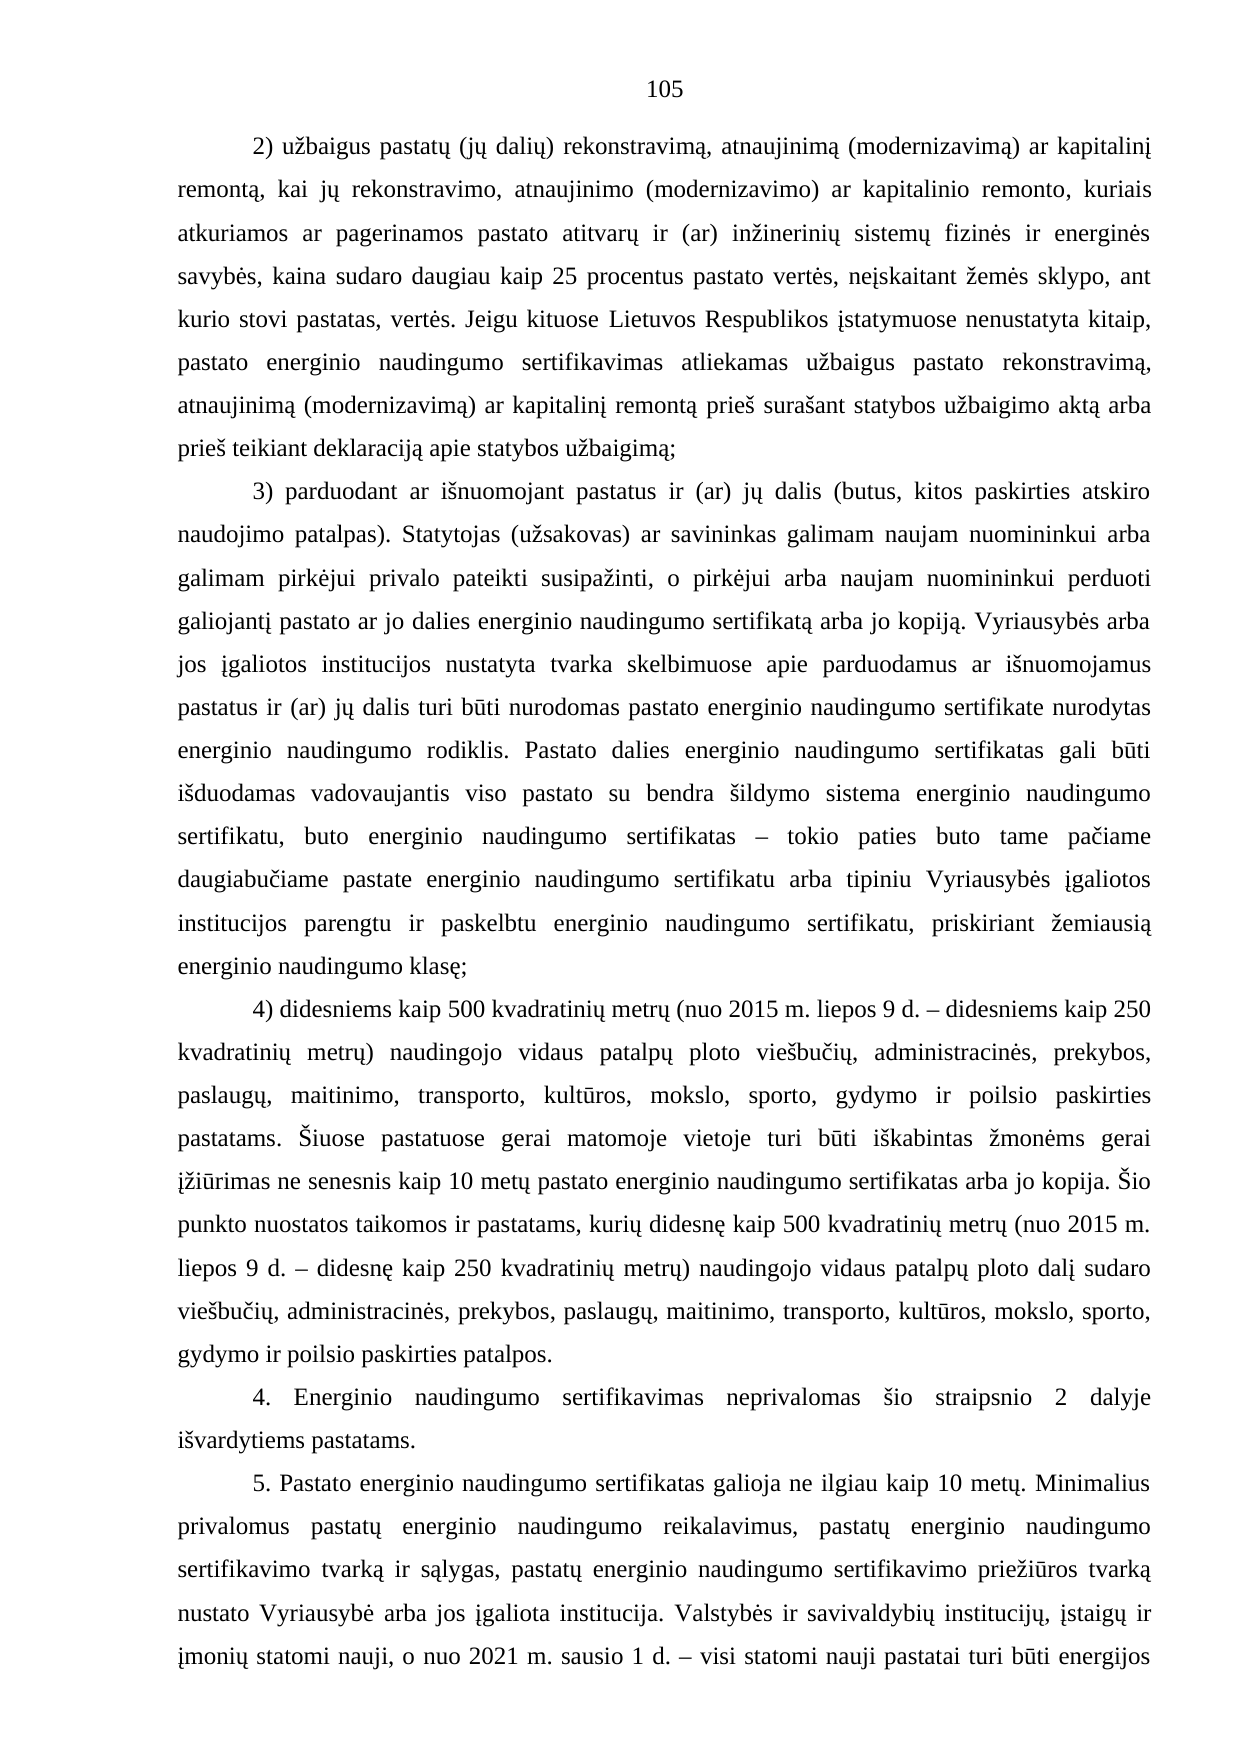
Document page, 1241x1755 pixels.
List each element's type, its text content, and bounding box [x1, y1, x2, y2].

text 4. Energinio naudingumo sertifikavimas neprivalomas šio straipsnio 2 dalyje išvardytiems pastatams. [177, 1382, 1152, 1454]
text 2) užbaigus pastatų (jų dalių) rekonstravimą, atnaujinimą (modernizavimą) ar kapitalinį remontą, kai jų rekonstravimo, atnaujinimo (modernizavimo) ar kapitalinio remonto, kuriais atkuriamos ar pagerinamos pastato atitvarų ir (ar) inžinerinių sistemų fizinės ir energinės savybės, kaina sudaro daugiau kaip 25 procentus pastato vertės, neįskaitant žemės sklypo, ant kurio stovi pastatas, vertės. Jeigu kituose Lietuvos Respublikos įstatymuose nenustatyta kitaip, pastato energinio naudingumo sertifikavimas atliekamas užbaigus pastato rekonstravimą, atnaujinimą (modernizavimą) ar kapitalinį remontą prieš surašant statybos užbaigimo aktą arba prieš teikiant deklaraciją apie statybos užbaigimą; [177, 131, 1152, 462]
text 4) didesniems kaip 500 kvadratinių metrų (nuo 2015 m. liepos 9 d. – didesniems kaip 250 kvadratinių metrų) naudingojo vidaus patalpų ploto viešbučių, administracinės, prekybos, paslaugų, maitinimo, transporto, kultūros, mokslo, sporto, gydymo ir poilsio paskirties pastatams. Šiuose pastatuose gerai matomoje vietoje turi būti iškabintas žmonėms gerai įžiūrimas ne senesnis kaip 10 metų pastato energinio naudingumo sertifikatas arba jo kopija. Šio punkto nuostatos taikomos ir pastatams, kurių didesnę kaip 500 kvadratinių metrų (nuo 2015 m. liepos 9 d. – didesnę kaip 250 kvadratinių metrų) naudingojo vidaus patalpų ploto dalį sudaro viešbučių, administracinės, prekybos, paslaugų, maitinimo, transporto, kultūros, mokslo, sporto, gydymo ir poilsio paskirties patalpos. [177, 994, 1152, 1368]
text 5. Pastato energinio naudingumo sertifikatas galioja ne ilgiau kaip 10 metų. Minimalius privalomus pastatų energinio naudingumo reikalavimus, pastatų energinio naudingumo sertifikavimo tvarką ir sąlygas, pastatų energinio naudingumo sertifikavimo priežiūros tvarką nustato Vyriausybė arba jos įgaliota institucija. Valstybės ir savivaldybių institucijų, įstaigų ir įmonių statomi nauji, o nuo 2021 m. sausio 1 d. – visi statomi nauji pastatai turi būti energijos [177, 1468, 1152, 1669]
text 3) parduodant ar išnuomojant pastatus ir (ar) jų dalis (butus, kitos paskirties atskiro naudojimo patalpas). Statytojas (užsakovas) ar savininkas galimam naujam nuomininkui arba galimam pirkėjui privalo pateikti susipažinti, o pirkėjui arba naujam nuomininkui perduoti galiojantį pastato ar jo dalies energinio naudingumo sertifikatą arba jo kopiją. Vyriausybės arba jos įgaliotos institucijos nustatyta tvarka skelbimuose apie parduodamus ar išnuomojamus pastatus ir (ar) jų dalis turi būti nurodomas pastato energinio naudingumo sertifikate nurodytas energinio naudingumo rodiklis. Pastato dalies energinio naudingumo sertifikatas gali būti išduodamas vadovaujantis viso pastato su bendra šildymo sistema energinio naudingumo sertifikatu, buto energinio naudingumo sertifikatas – tokio paties buto tame pačiame daugiabučiame pastate energinio naudingumo sertifikatu arba tipiniu Vyriausybės įgaliotos institucijos parengtu ir paskelbtu energinio naudingumo sertifikatu, priskiriant žemiausią energinio naudingumo klasę; [177, 476, 1152, 979]
